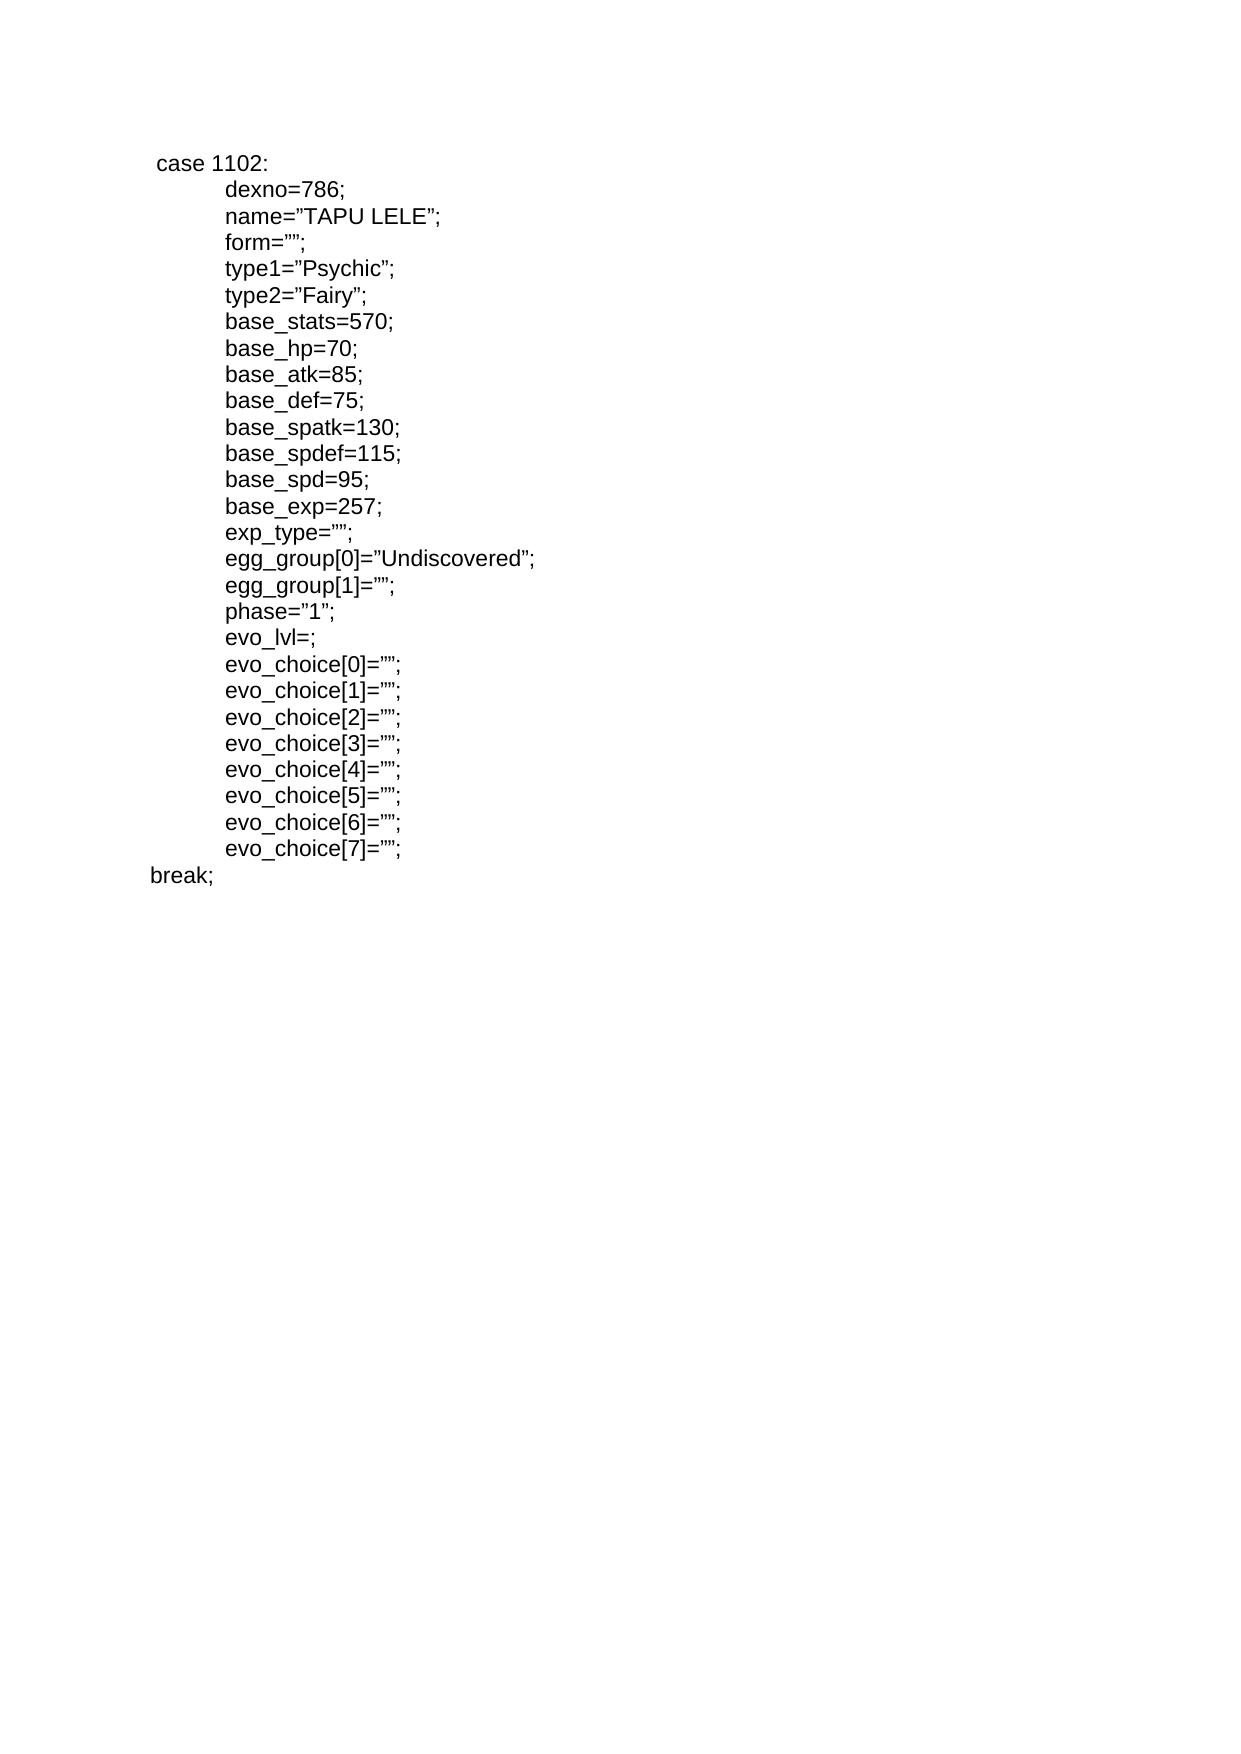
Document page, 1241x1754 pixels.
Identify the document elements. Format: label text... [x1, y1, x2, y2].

text phase=”1”; [150, 598, 1090, 624]
text evo_lvl=; [150, 624, 1090, 651]
text evo_choice[5]=””; [150, 782, 1090, 809]
text base_spd=95; [150, 466, 1090, 493]
text egg_group[0]=”Undiscovered”; [150, 545, 1090, 572]
text type1=”Psychic”; [150, 255, 1090, 282]
text evo_choice[4]=””; [150, 756, 1090, 782]
text base_def=75; [150, 387, 1090, 413]
text break; [150, 862, 1090, 888]
text base_exp=257; [150, 493, 1090, 519]
text base_stats=570; [150, 308, 1090, 334]
text base_hp=70; [150, 334, 1090, 361]
text evo_choice[6]=””; [150, 809, 1090, 835]
text base_spdef=115; [150, 440, 1090, 466]
text dexno=786; [150, 176, 1090, 203]
text evo_choice[2]=””; [150, 703, 1090, 730]
text name=”TAPU LELE”; [150, 203, 1090, 229]
text base_spatk=130; [150, 413, 1090, 440]
text base_atk=85; [150, 361, 1090, 387]
text case 1102: [150, 150, 1090, 176]
text evo_choice[0]=””; [150, 651, 1090, 677]
text evo_choice[1]=””; [150, 677, 1090, 703]
text egg_group[1]=””; [150, 572, 1090, 598]
text form=””; [150, 229, 1090, 255]
text exp_type=””; [150, 519, 1090, 545]
text type2=”Fairy”; [150, 282, 1090, 308]
text evo_choice[7]=””; [150, 835, 1090, 862]
text evo_choice[3]=””; [150, 730, 1090, 756]
